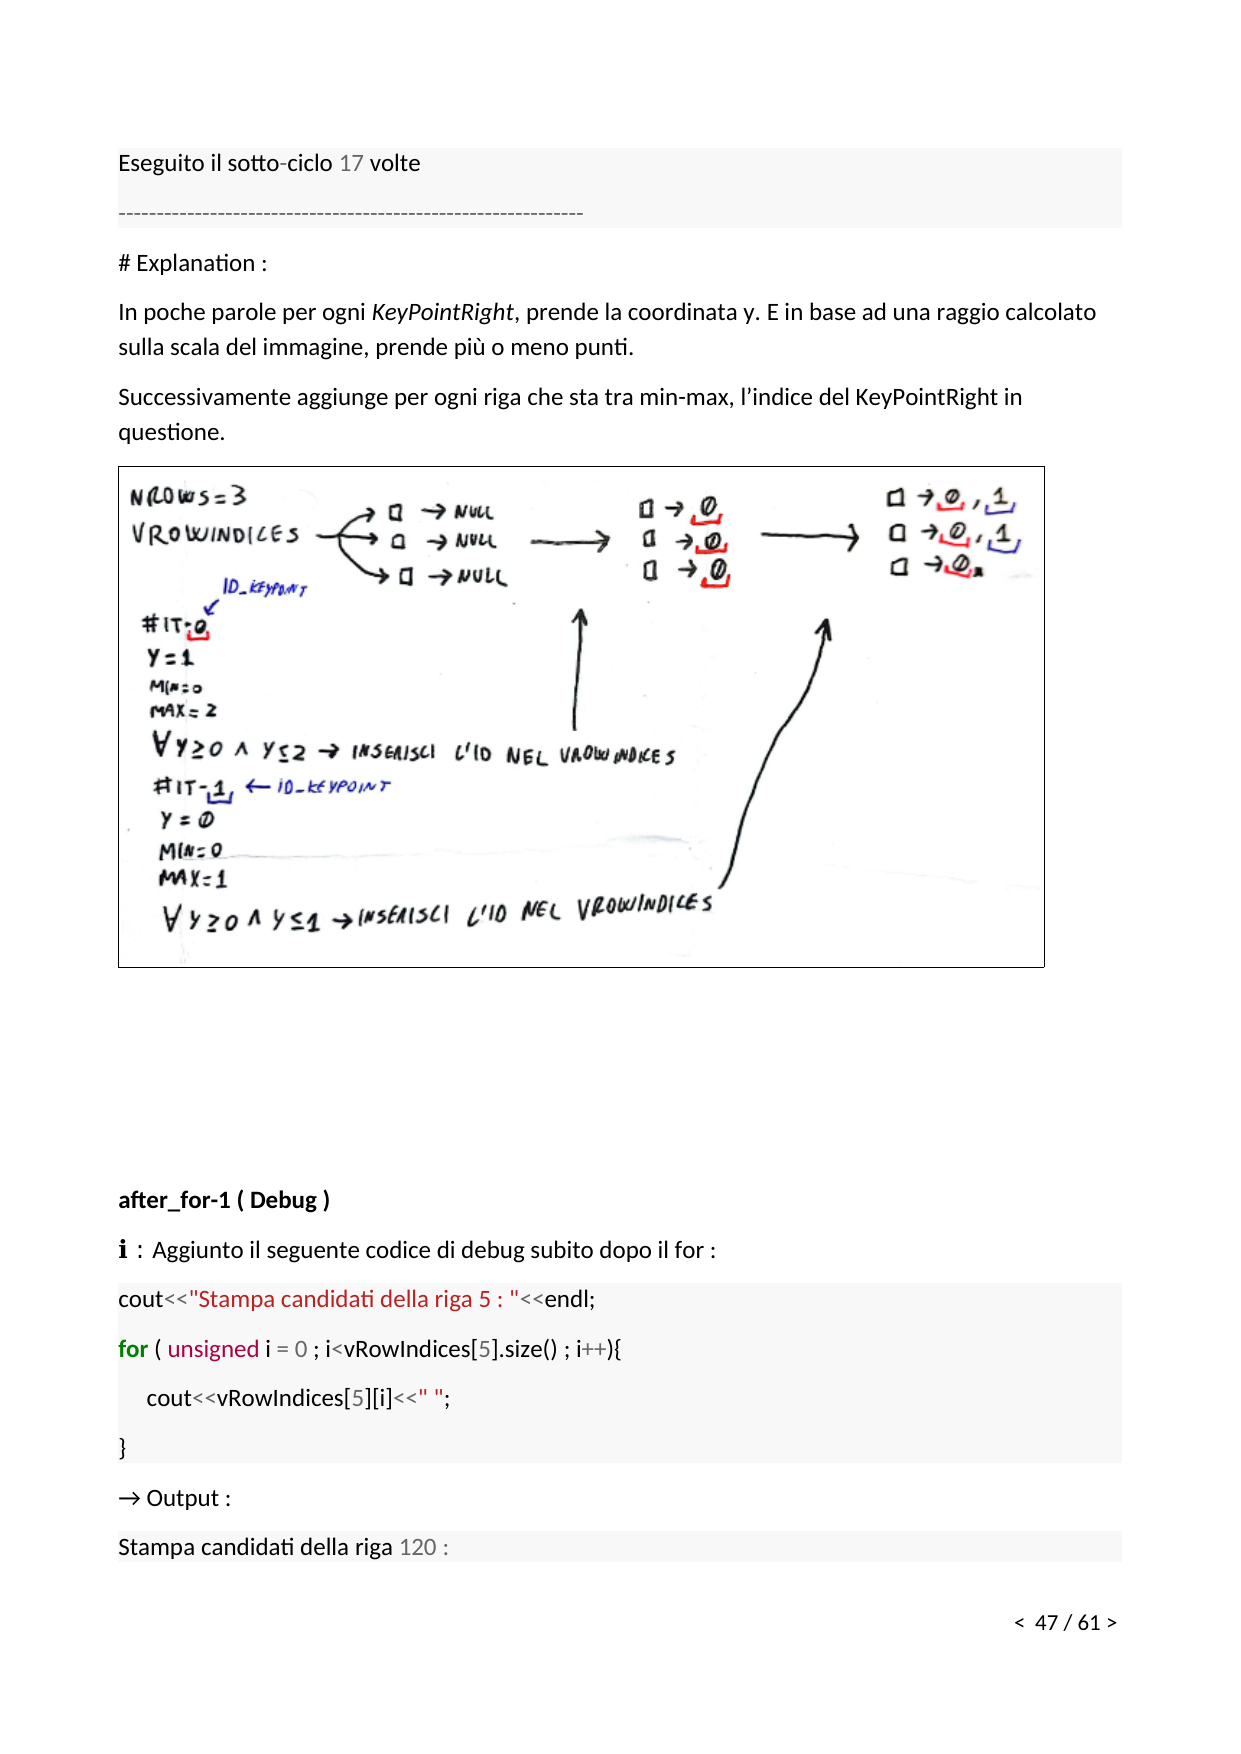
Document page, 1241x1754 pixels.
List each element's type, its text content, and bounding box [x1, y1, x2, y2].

text ------------------------------------------------------------- [118, 197, 1122, 228]
text } [118, 1432, 1122, 1463]
text Eseguito il sotto-ciclo 17 volte [118, 148, 1122, 178]
text cout<<vRowIndices[5][i]<<" "; [118, 1382, 1122, 1413]
picture [121, 468, 1041, 964]
text → Output : [118, 1482, 1122, 1512]
text # Explanation : [118, 247, 1122, 277]
text Stampa candidati della riga 120 : [118, 1531, 1122, 1562]
text In poche parole per ogni KeyPointRight, prende la coordinata y. E in base ad una raggio calcolato sulla scala del immagine, prende più o meno punti. [118, 296, 1122, 362]
text after_for-1 ( Debug ) [118, 1184, 1122, 1215]
text Successivamente aggiunge per ogni riga che sta tra min-max, l’indice del KeyPointRight in questione. [118, 381, 1122, 446]
text for ( unsigned i = 0 ; i<vRowIndices[5].size() ; i++){ [118, 1333, 1122, 1363]
text ℹ : Aggiunto il seguente codice di debug subito dopo il for : [118, 1234, 1122, 1264]
text cout<<"Stampa candidati della riga 5 : "<<endl; [118, 1283, 1122, 1314]
